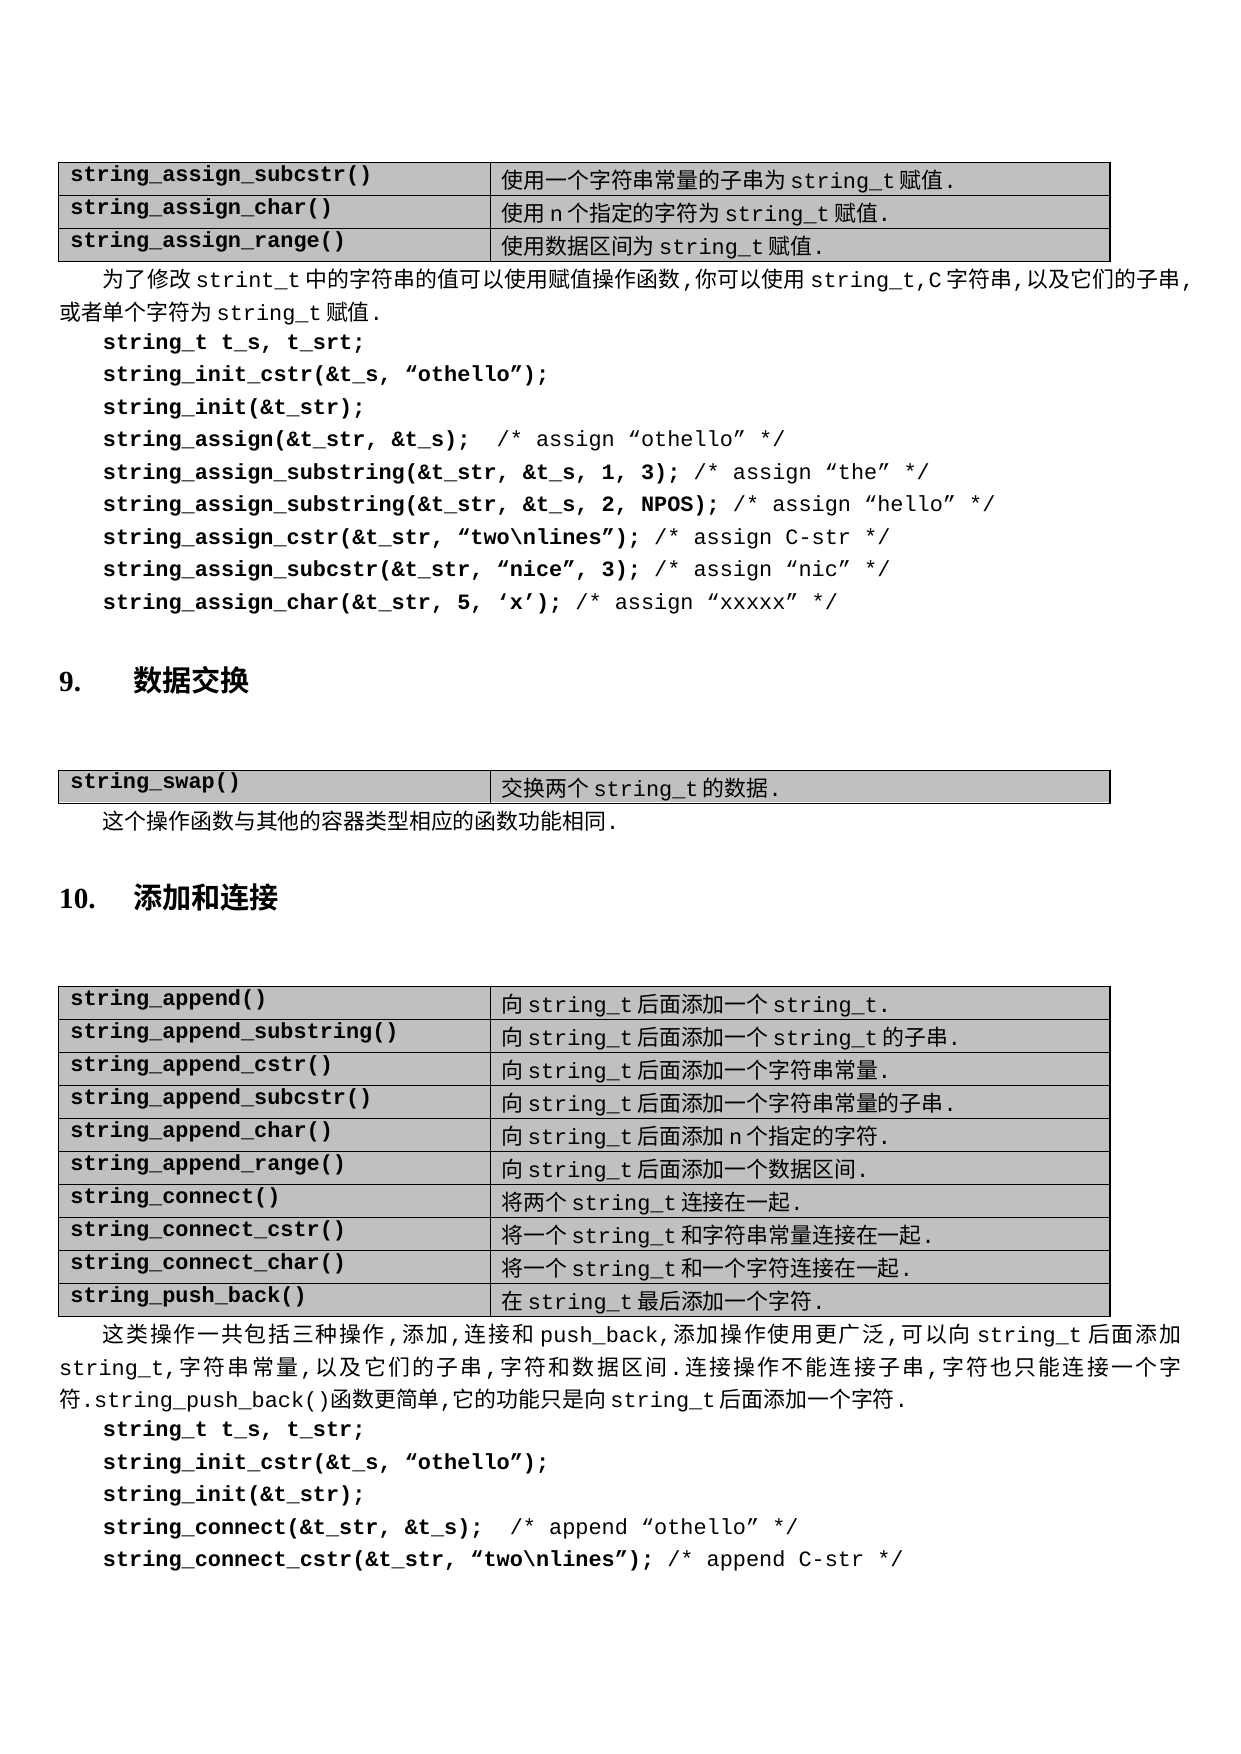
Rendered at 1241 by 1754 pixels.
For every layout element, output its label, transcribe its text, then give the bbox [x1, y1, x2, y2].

table_cell string_assign_subcstr() [59, 163, 490, 195]
table_cell string_connect_cstr() [59, 1218, 490, 1250]
text string_assign(&t_str, &t_s); /* assign “othello” */ [59, 424, 1181, 457]
text string_assign_substring(&t_str, &t_s, 1, 3); /* assign “the” */ [59, 457, 1181, 489]
text string_connect(&t_str, &t_s); /* append “othello” */ [59, 1512, 1181, 1545]
text 这个操作函数与其他的容器类型相应的函数功能相同. [59, 803, 1181, 836]
table_header string_swap() [59, 771, 490, 802]
table_cell string_append_subcstr() [59, 1086, 490, 1118]
text string_t t_s, t_str; [59, 1415, 1181, 1447]
table_header 向string_t后面添加一个string_t. [491, 987, 1109, 1019]
text string_assign_substring(&t_str, &t_s, 2, NPOS); /* assign “hello” */ [59, 489, 1181, 522]
table_cell 向string_t后面添加一个字符串常量的子串. [491, 1086, 1109, 1118]
table_cell 将两个string_t连接在一起. [491, 1185, 1109, 1217]
table_cell 向string_t后面添加一个字符串常量. [491, 1053, 1109, 1085]
text string_init_cstr(&t_s, “othello”); [59, 1447, 1181, 1480]
text 这类操作一共包括三种操作,添加,连接和push_back,添加操作使用更广泛,可以向string_t后面添加string_t,字符串常量,以及它们的子串,字符和数据区间.连接操作不能连接子串,字符也只能连接一个字符.string_push_back()函数更简单,它的功能只是向string_t后面添加一个字符. [59, 1317, 1181, 1415]
table_cell string_assign_range() [59, 229, 490, 261]
table_cell string_push_back() [59, 1284, 490, 1316]
table_cell 将一个string_t和一个字符连接在一起. [491, 1251, 1109, 1283]
table_cell 在string_t最后添加一个字符. [491, 1284, 1109, 1316]
table_cell string_append_cstr() [59, 1053, 490, 1085]
text string_assign_cstr(&t_str, “two\nlines”); /* assign C-str */ [59, 522, 1181, 554]
table_cell string_append_range() [59, 1152, 490, 1184]
table_cell 向string_t后面添加n个指定的字符. [491, 1119, 1109, 1151]
table_cell 使用一个字符串常量的子串为string_t赋值. [491, 163, 1109, 195]
table_cell string_connect() [59, 1185, 490, 1217]
text string_init(&t_str); [59, 392, 1181, 424]
text string_assign_subcstr(&t_str, “nice”, 3); /* assign “nic” */ [59, 554, 1181, 587]
table_cell 将一个string_t和字符串常量连接在一起. [491, 1218, 1109, 1250]
text string_t t_s, t_srt; [59, 327, 1181, 359]
table_cell 向string_t后面添加一个数据区间. [491, 1152, 1109, 1184]
subtitle 数据交换 [59, 647, 1181, 712]
text string_init_cstr(&t_s, “othello”); [59, 359, 1181, 392]
text string_init(&t_str); [59, 1480, 1181, 1512]
text string_assign_char(&t_str, 5, ‘x’); /* assign “xxxxx” */ [59, 587, 1181, 619]
table_cell 使用数据区间为string_t赋值. [491, 229, 1109, 261]
subtitle 添加和连接 [59, 863, 1181, 928]
table_cell string_connect_char() [59, 1251, 490, 1283]
text 为了修改strint_t中的字符串的值可以使用赋值操作函数,你可以使用string_t,C字符串,以及它们的子串,或者单个字符为string_t赋值. [59, 262, 1181, 327]
table_cell 使用n个指定的字符为string_t赋值. [491, 196, 1109, 228]
table_cell 向string_t后面添加一个string_t的子串. [491, 1020, 1109, 1052]
text string_connect_cstr(&t_str, “two\nlines”); /* append C-str */ [59, 1545, 1181, 1577]
table_header 交换两个string_t的数据. [491, 771, 1109, 802]
table_header string_append() [59, 987, 490, 1019]
table_cell string_append_substring() [59, 1020, 490, 1052]
table_cell string_append_char() [59, 1119, 490, 1151]
table_cell string_assign_char() [59, 196, 490, 228]
